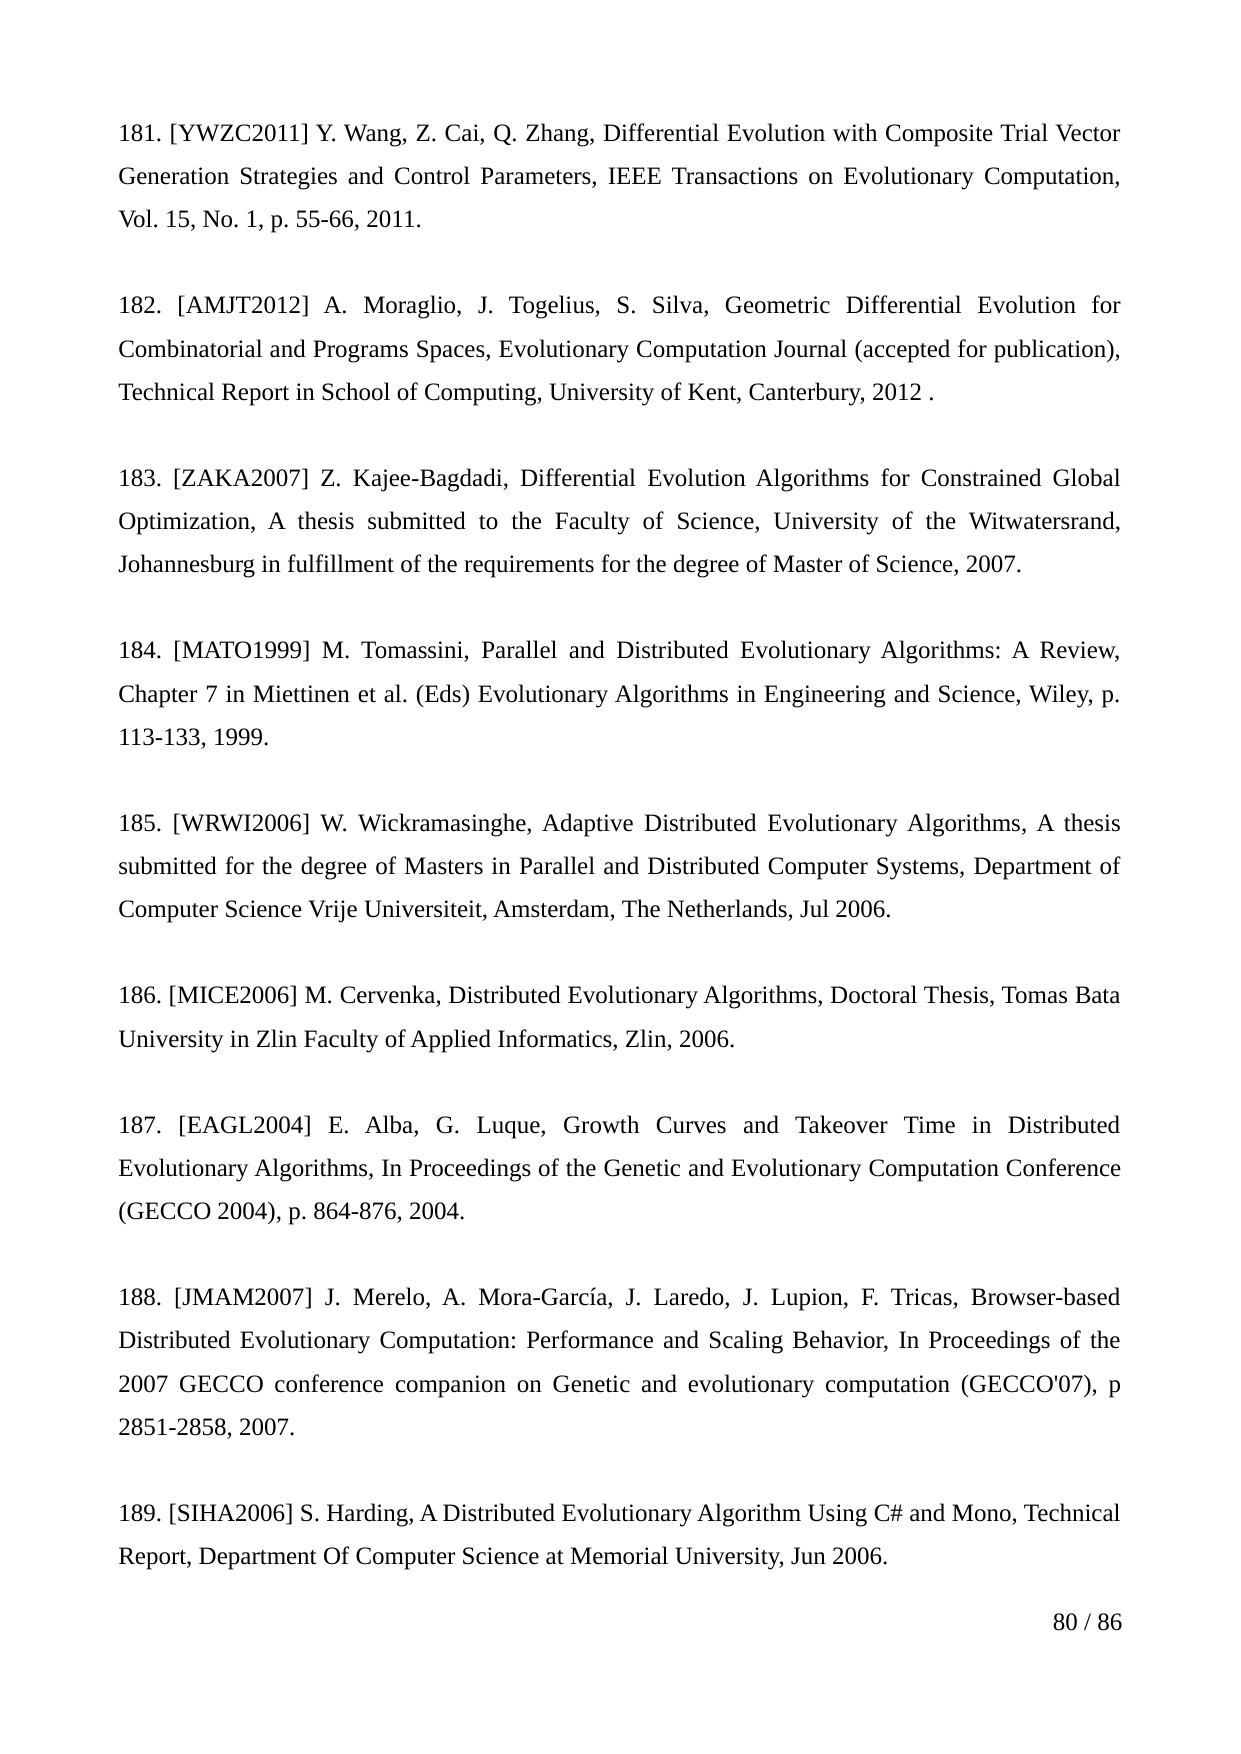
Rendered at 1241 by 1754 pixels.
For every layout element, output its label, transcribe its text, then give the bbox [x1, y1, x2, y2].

text 189. [SIHA2006] S. Harding, A Distributed Evolutionary Algorithm Using C# and Mono, Technical Report, Department Of Computer Science at Memorial University, Jun 2006. [118, 1498, 1122, 1570]
text 188. [JMAM2007] J. Merelo, A. Mora-García, J. Laredo, J. Lupion, F. Tricas, Browser-based Distributed Evolutionary Computation: Performance and Scaling Behavior, In Proceedings of the 2007 GECCO conference companion on Genetic and evolutionary computation (GECCO'07), p 2851-2858, 2007. [118, 1282, 1122, 1441]
text 183. [ZAKA2007] Z. Kajee-Bagdadi, Differential Evolution Algorithms for Constrained Global Optimization, A thesis submitted to the Faculty of Science, University of the Witwatersrand, Johannesburg in fulfillment of the requirements for the degree of Master of Science, 2007. [118, 463, 1122, 578]
text 181. [YWZC2011] Y. Wang, Z. Cai, Q. Zhang, Differential Evolution with Composite Trial Vector Generation Strategies and Control Parameters, IEEE Transactions on Evolutionary Computation, Vol. 15, No. 1, p. 55-66, 2011. [118, 118, 1122, 233]
text 184. [MATO1999] M. Tomassini, Parallel and Distributed Evolutionary Algorithms: A Review, Chapter 7 in Miettinen et al. (Eds) Evolutionary Algorithms in Engineering and Science, Wiley, p. 113-133, 1999. [118, 636, 1122, 751]
text 182. [AMJT2012] A. Moraglio, J. Togelius, S. Silva, Geometric Differential Evolution for Combinatorial and Programs Spaces, Evolutionary Computation Journal (accepted for publication), Technical Report in School of Computing, University of Kent, Canterbury, 2012 . [118, 291, 1122, 406]
text 185. [WRWI2006] W. Wickramasinghe, Adaptive Distributed Evolutionary Algorithms, A thesis submitted for the degree of Masters in Parallel and Distributed Computer Systems, Department of Computer Science Vrije Universiteit, Amsterdam, The Netherlands, Jul 2006. [118, 808, 1122, 923]
text 187. [EAGL2004] E. Alba, G. Luque, Growth Curves and Takeover Time in Distributed Evolutionary Algorithms, In Proceedings of the Genetic and Evolutionary Computation Conference (GECCO 2004), p. 864-876, 2004. [118, 1110, 1122, 1225]
text 186. [MICE2006] M. Cervenka, Distributed Evolutionary Algorithms, Doctoral Thesis, Tomas Bata University in Zlin Faculty of Applied Informatics, Zlin, 2006. [118, 981, 1122, 1052]
